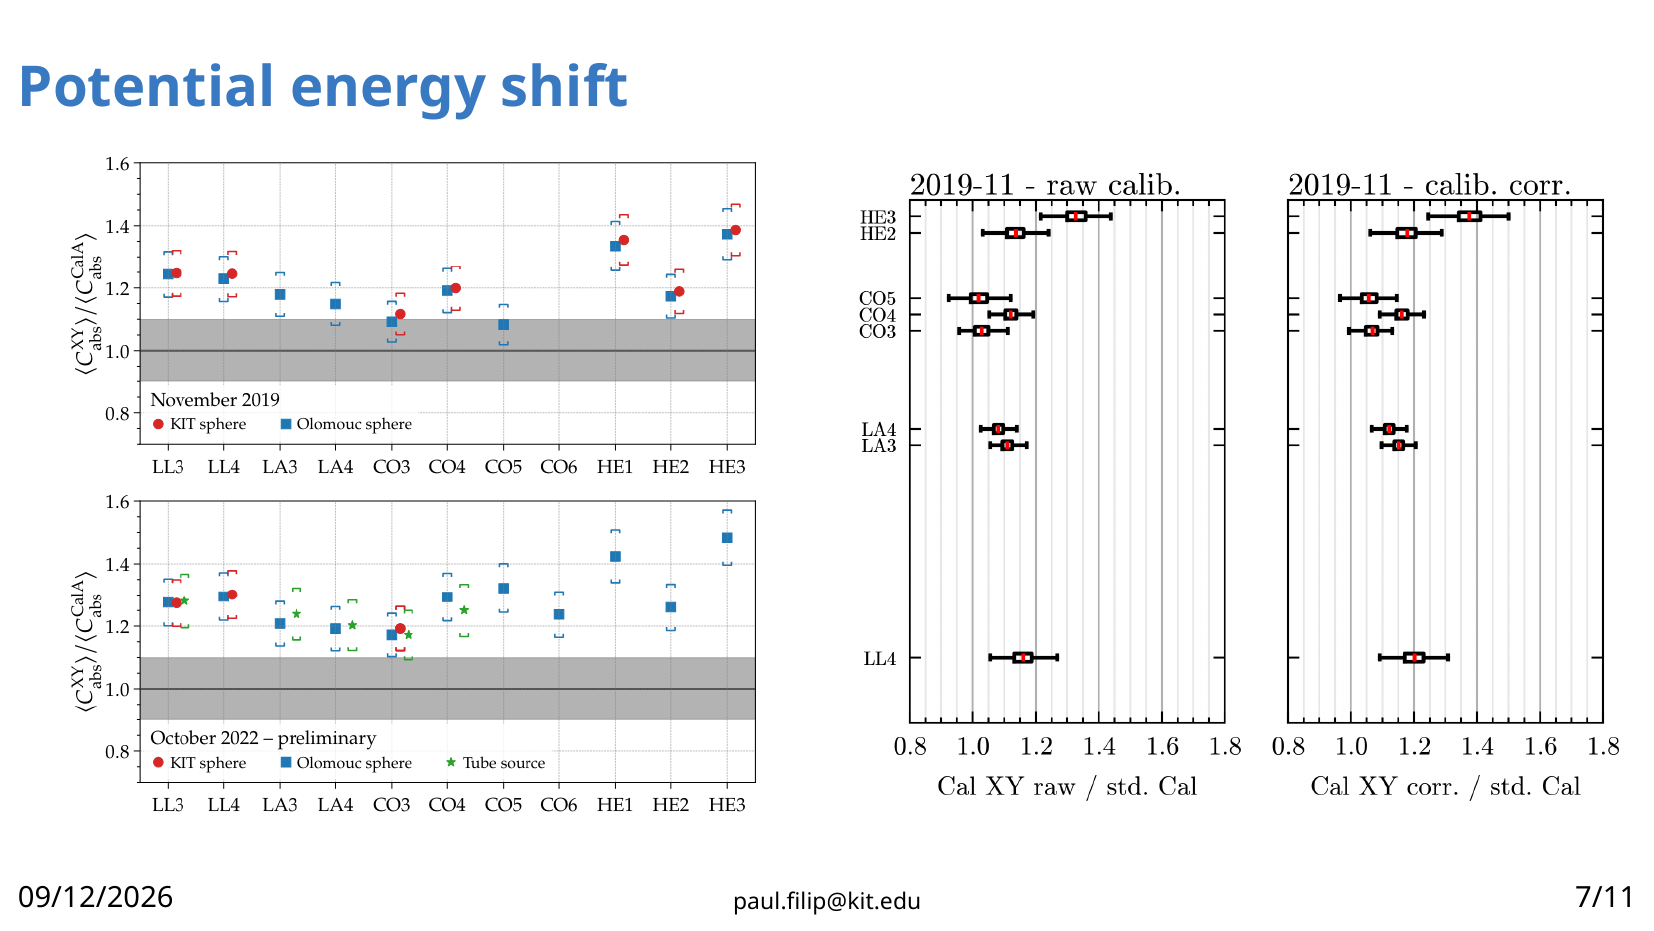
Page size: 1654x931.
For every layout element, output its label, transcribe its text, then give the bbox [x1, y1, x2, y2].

picture [0, 0, 1654, 931]
title Potential energy shift [18, 45, 1632, 115]
